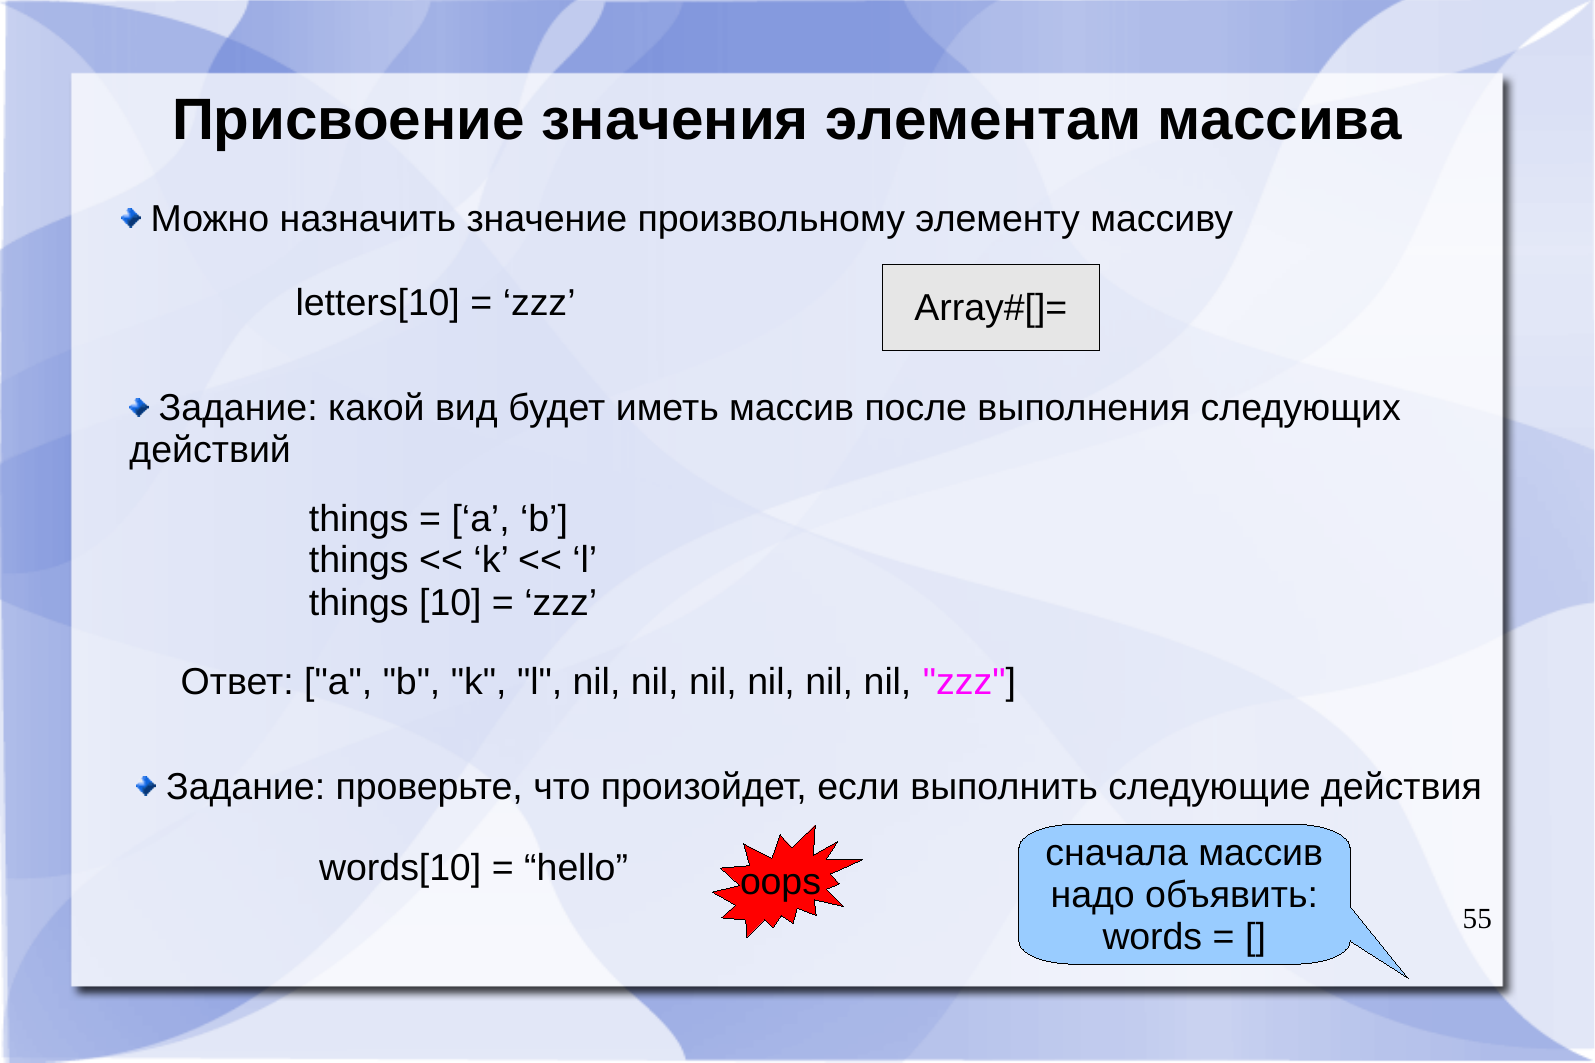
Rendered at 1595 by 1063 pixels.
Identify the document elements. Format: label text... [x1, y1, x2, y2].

text_box oops [712, 825, 863, 938]
text_box сначала массив надо объявить: words = [] [1018, 824, 1409, 979]
text_box Ответ: ["a", "b", "k", "l", nil, nil, nil, nil, nil, nil, "zzz"] [165, 653, 1032, 711]
text_box things = [‘a’, ‘b’] things << ‘k’ << ‘l’ things [10] = ‘zzz’ [294, 489, 613, 631]
text_box words[10] = “hello” [304, 838, 643, 896]
text_box Array#[]= [882, 264, 1100, 351]
title Присвоение значения элементам массива [75, 75, 1501, 164]
text_box Задание: какой вид будет иметь массив после выполнения следующих действий [114, 379, 1428, 478]
text_box Можно назначить значение произвольному элементу массиву [106, 189, 1481, 247]
text_box Задание: проверьте, что произойдет, если выполнить следующие действия [121, 757, 1498, 815]
text_box letters[10] = ‘zzz’ [280, 273, 591, 331]
picture [0, 0, 1595, 1063]
